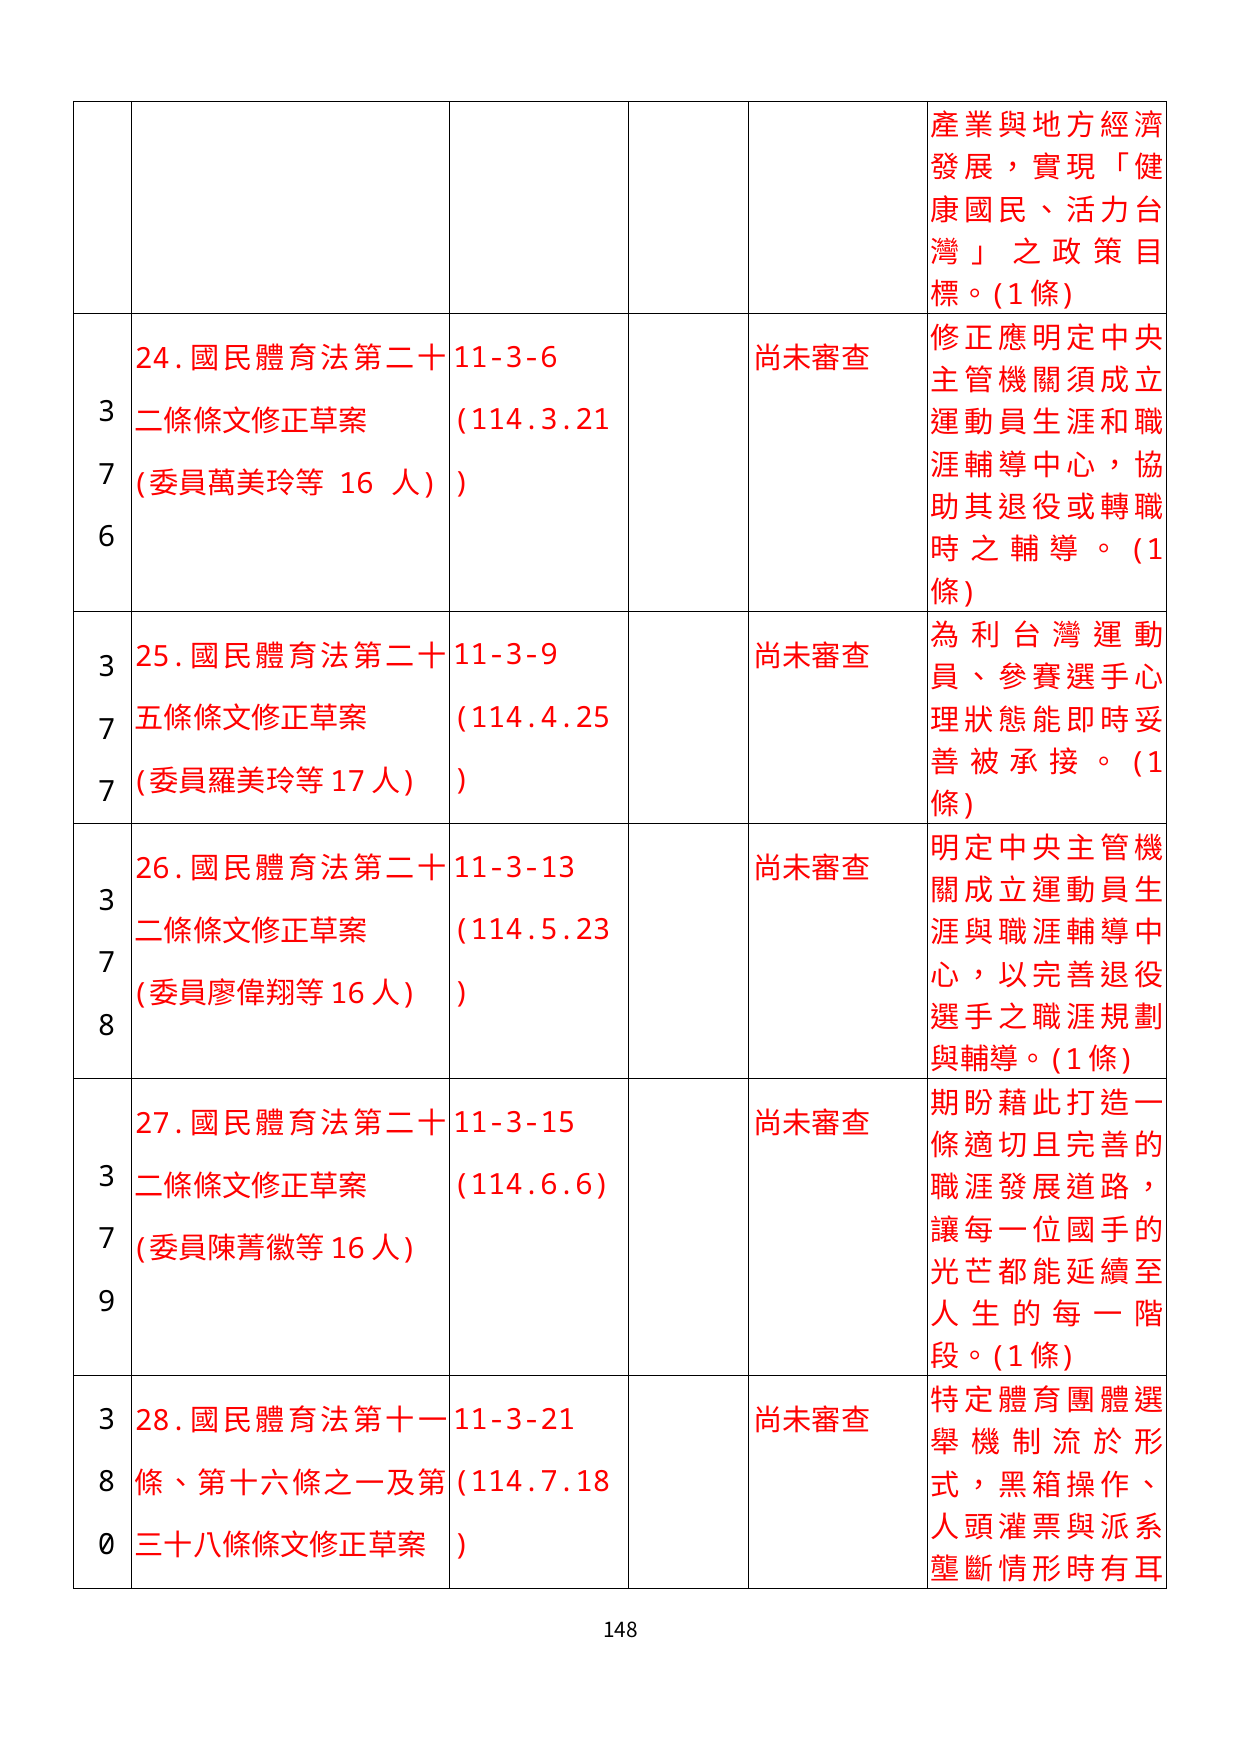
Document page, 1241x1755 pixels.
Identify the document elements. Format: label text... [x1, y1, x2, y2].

table_cell 修正應明定中央主管機關須成立運動員生涯和職涯輔導中心，協助其退役或轉職時之輔導。(1條) [928, 314, 1166, 611]
table_cell 產業與地方經濟發展，實現「健康國民、活力台灣」之政策目標。(1條) [928, 102, 1166, 313]
table_cell [450, 102, 628, 313]
table_cell [74, 612, 131, 823]
table_cell 27.國民體育法第二十二條條文修正草案 (委員陳菁徽等16人) [132, 1079, 449, 1375]
table_cell [132, 102, 449, 313]
table_cell 25.國民體育法第二十五條條文修正草案 (委員羅美玲等17人) [132, 612, 449, 823]
table_cell 尚未審查 [749, 824, 927, 1078]
table_cell [629, 1079, 748, 1375]
table_cell [629, 314, 748, 611]
table_cell 11-3-21 (114.7.18) [450, 1376, 628, 1588]
table_cell [629, 612, 748, 823]
table_cell [74, 824, 131, 1078]
table_cell [629, 1376, 748, 1588]
table_cell 尚未審查 [749, 1079, 927, 1375]
table_cell 11-3-13 (114.5.23) [450, 824, 628, 1078]
table_cell [629, 824, 748, 1078]
table_cell 11-3-9 (114.4.25) [450, 612, 628, 823]
table_cell [74, 314, 131, 611]
table_cell 11-3-15 (114.6.6) [450, 1079, 628, 1375]
table_cell [629, 102, 748, 313]
table_cell 期盼藉此打造一條適切且完善的職涯發展道路，讓每一位國手的光芒都能延續至人生的每一階段。(1條) [928, 1079, 1166, 1375]
table_cell 尚未審查 [749, 612, 927, 823]
table_cell 特定體育團體選舉機制流於形式，黑箱操作、人頭灌票與派系壟斷情形時有耳 [928, 1376, 1166, 1588]
table_cell 26.國民體育法第二十二條條文修正草案 (委員廖偉翔等16人) [132, 824, 449, 1078]
table_cell 為利台灣運動員、參賽選手心理狀態能即時妥善被承接。(1條) [928, 612, 1166, 823]
table_cell 28.國民體育法第十一條、第十六條之一及第三十八條條文修正草案 [132, 1376, 449, 1588]
table_cell [74, 1376, 131, 1588]
table_cell 11-3-6 (114.3.21) [450, 314, 628, 611]
table_cell [749, 102, 927, 313]
table_cell 尚未審查 [749, 1376, 927, 1588]
table_cell 24.國民體育法第二十二條條文修正草案 (委員萬美玲等 16 人) [132, 314, 449, 611]
table_cell 明定中央主管機關成立運動員生涯與職涯輔導中心，以完善退役選手之職涯規劃與輔導。(1條) [928, 824, 1166, 1078]
table_cell [74, 102, 131, 313]
table_cell [74, 1079, 131, 1375]
table_cell 尚未審查 [749, 314, 927, 611]
